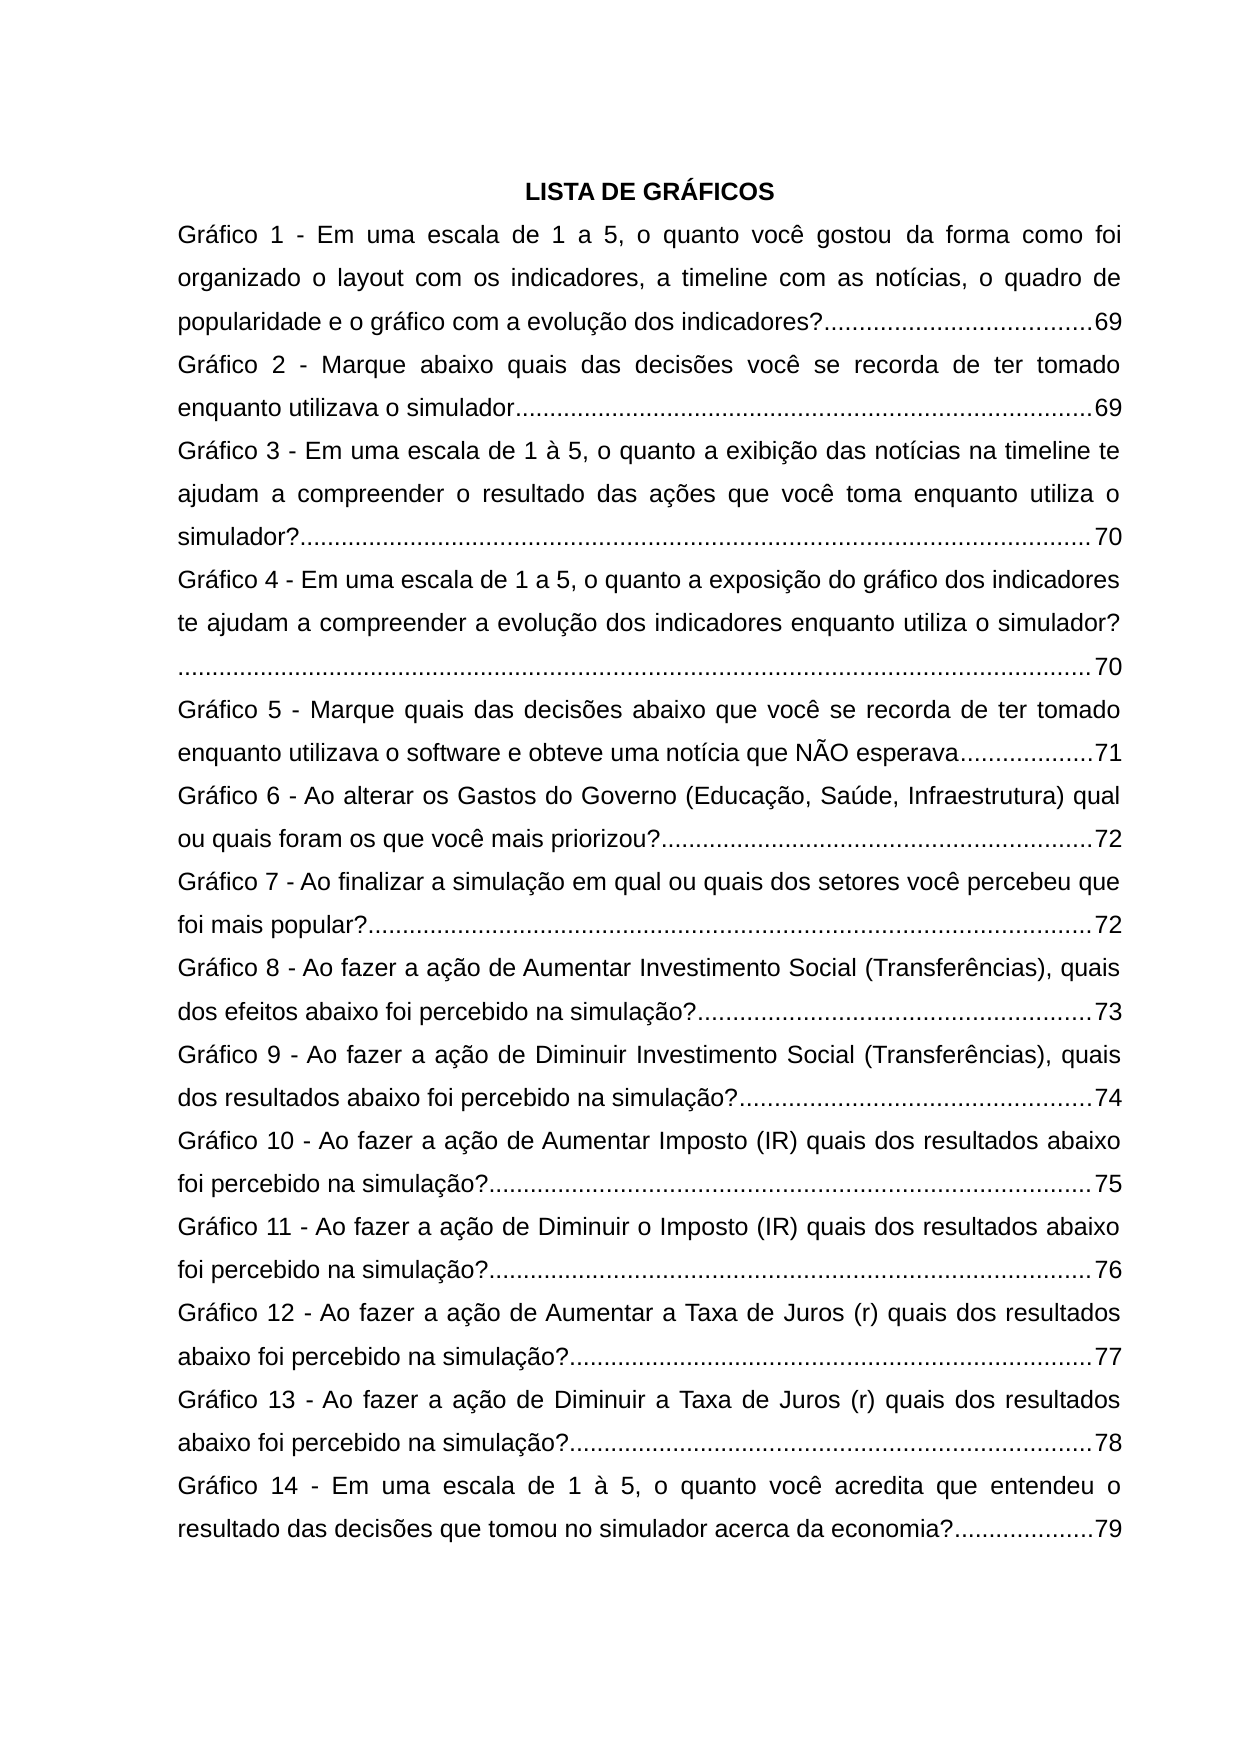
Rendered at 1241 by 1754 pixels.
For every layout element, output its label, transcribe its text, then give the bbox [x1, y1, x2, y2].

text Gráfico 1 - Em uma escala de 1 a 5, o quanto você gostou da forma como foi organizado o layout com os indicadores, a timeline com as notícias, o quadro de popularidade e o gráfico com a evolução dos indicadores? 69 [177, 220, 1122, 335]
text Gráfico 11 - Ao fazer a ação de Diminuir o Imposto (IR) quais dos resultados abaixo foi percebido na simulação? 76 [177, 1212, 1122, 1284]
text Gráfico 13 - Ao fazer a ação de Diminuir a Taxa de Juros (r) quais dos resultados abaixo foi percebido na simulação? 78 [177, 1385, 1122, 1457]
text Gráfico 10 - Ao fazer a ação de Aumentar Imposto (IR) quais dos resultados abaixo foi percebido na simulação? 75 [177, 1126, 1122, 1198]
text Gráfico 4 - Em uma escala de 1 a 5, o quanto a exposição do gráfico dos indicadores te ajudam a compreender a evolução dos indicadores enquanto utiliza o simulador? 70 [177, 565, 1122, 680]
text Gráfico 14 - Em uma escala de 1 à 5, o quanto você acredita que entendeu o resultado das decisões que tomou no simulador acerca da economia? 79 [177, 1471, 1122, 1543]
text Gráfico 12 - Ao fazer a ação de Aumentar a Taxa de Juros (r) quais dos resultados abaixo foi percebido na simulação? 77 [177, 1298, 1122, 1370]
text Gráfico 2 - Marque abaixo quais das decisões você se recorda de ter tomado enquanto utilizava o simulador 69 [177, 350, 1122, 422]
text Gráfico 9 - Ao fazer a ação de Diminuir Investimento Social (Transferências), quais dos resultados abaixo foi percebido na simulação? 74 [177, 1040, 1122, 1112]
text LISTA DE GRÁFICOS [177, 177, 1122, 206]
text Gráfico 5 - Marque quais das decisões abaixo que você se recorda de ter tomado enquanto utilizava o software e obteve uma notícia que NÃO esperava 71 [177, 695, 1122, 767]
text Gráfico 7 - Ao finalizar a simulação em qual ou quais dos setores você percebeu que foi mais popular? 72 [177, 867, 1122, 939]
text Gráfico 3 - Em uma escala de 1 à 5, o quanto a exibição das notícias na timeline te ajudam a compreender o resultado das ações que você toma enquanto utiliza o simulador? 70 [177, 436, 1122, 551]
text Gráfico 8 - Ao fazer a ação de Aumentar Investimento Social (Transferências), quais dos efeitos abaixo foi percebido na simulação? 73 [177, 953, 1122, 1025]
text Gráfico 6 - Ao alterar os Gastos do Governo (Educação, Saúde, Infraestrutura) qual ou quais foram os que você mais priorizou? 72 [177, 781, 1122, 853]
